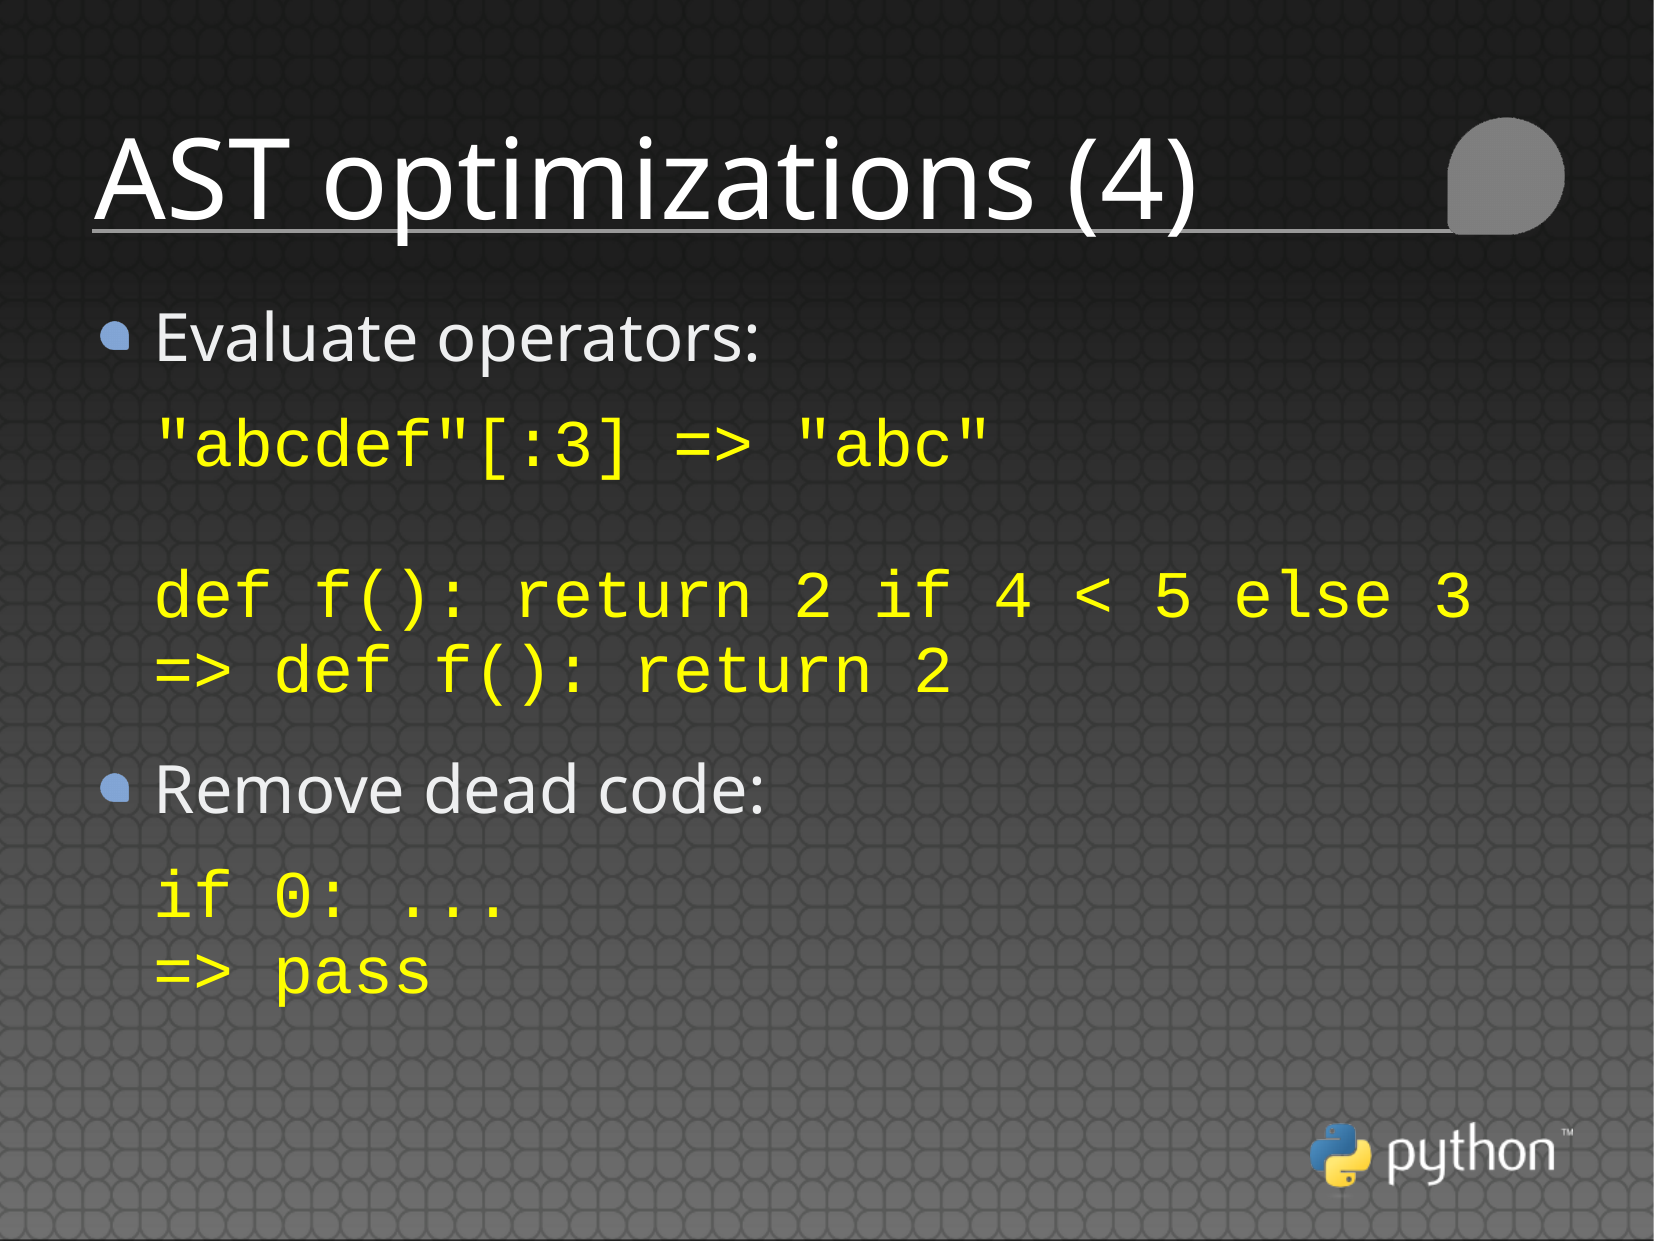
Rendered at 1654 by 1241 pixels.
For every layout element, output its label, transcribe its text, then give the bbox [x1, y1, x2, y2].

list Evaluate operators: "abcdef"[:3] => "abc" def f(): return 2 if 4 < 5 else 3 => def f(): return 2 Remove dead code: if 0: ... => pass [82, 290, 1571, 1094]
title AST optimizations (4) [94, 100, 1426, 251]
picture [0, 0, 1654, 1241]
